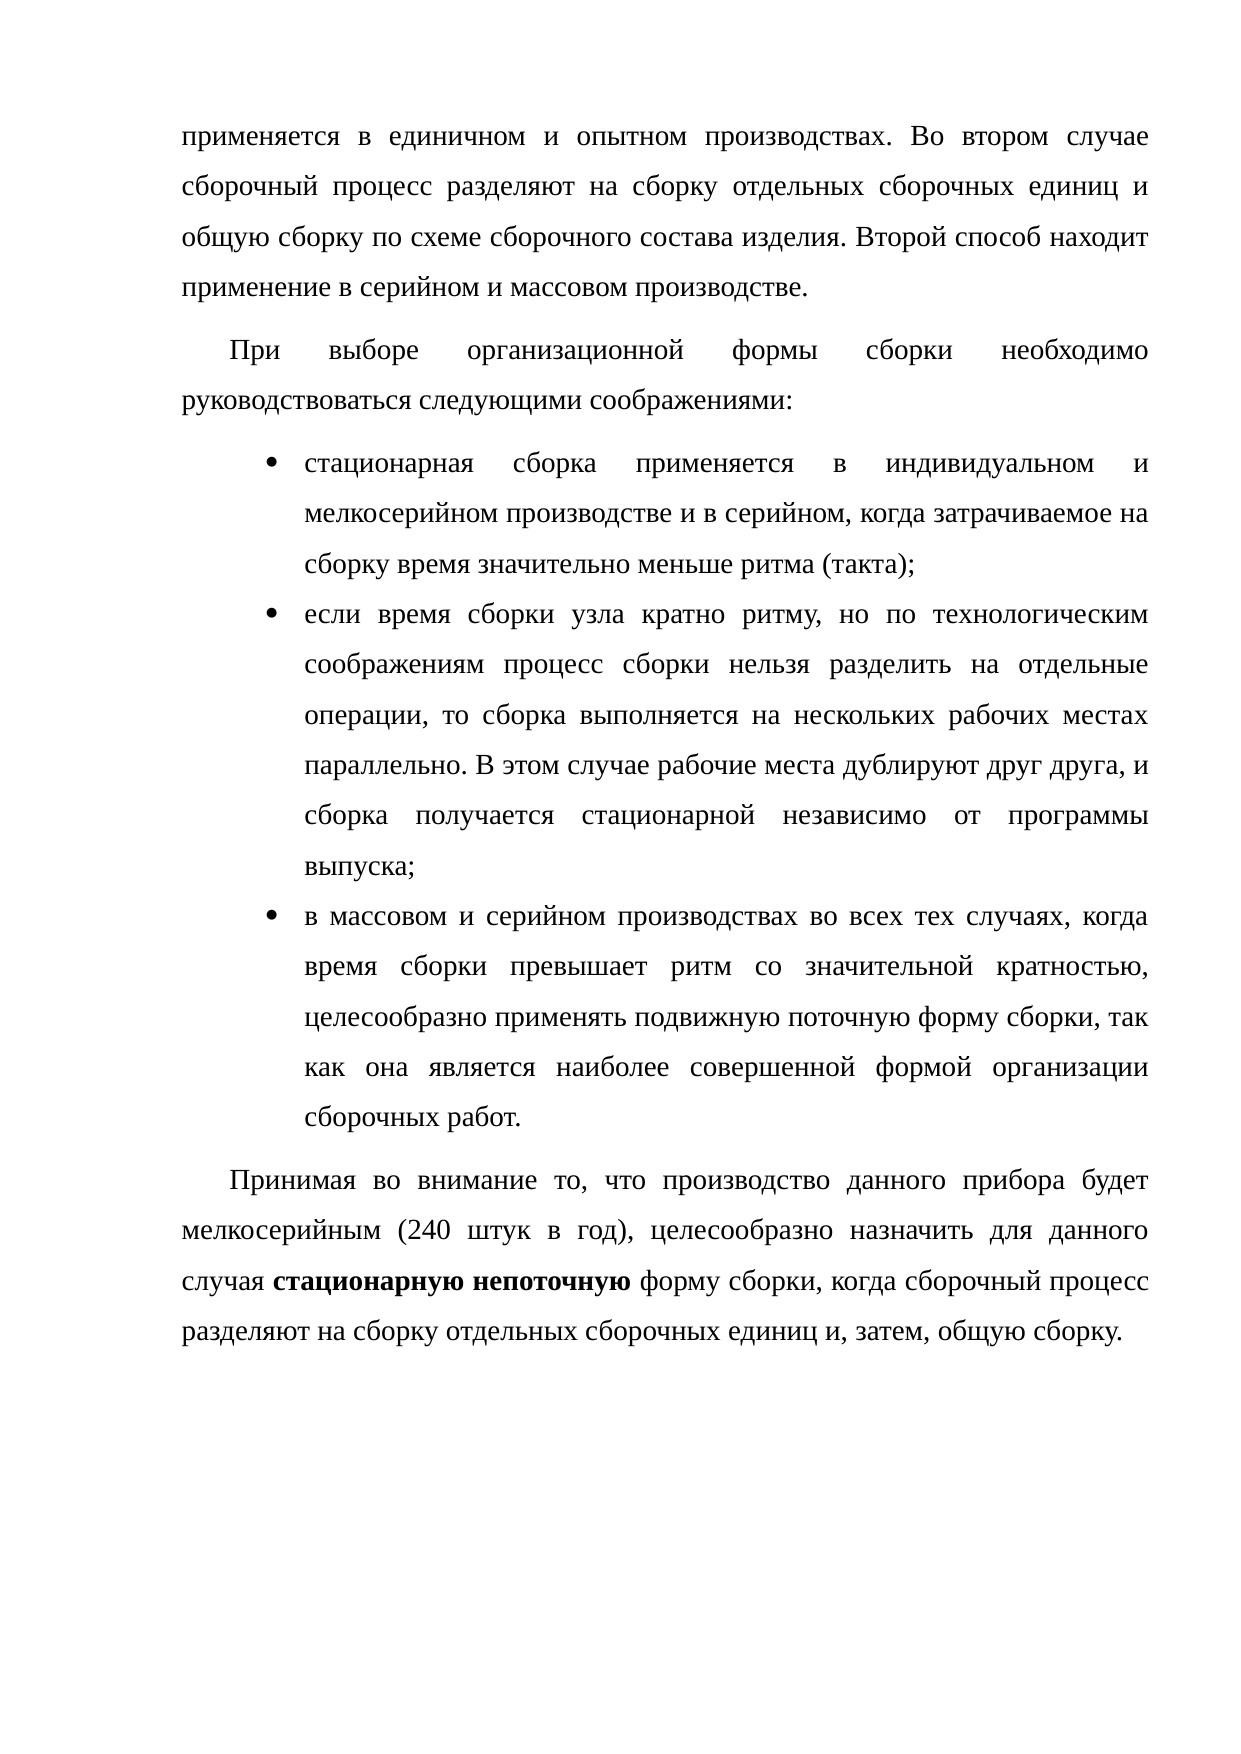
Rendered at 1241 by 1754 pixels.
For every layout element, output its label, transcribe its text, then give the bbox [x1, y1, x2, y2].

list если время сборки узла кратно ритму, но по технологическим соображениям процесс сборки нельзя разделить на отдельные операции, то сборка выполняется на нескольких рабочих местах параллельно. В этом случае рабочие места дублируют друг друга, и сборка получается стационарной независимо от программы выпуска; [267, 596, 1149, 881]
text При выборе организационной формы сборки необходимо руководствоваться следующими соображениями: [181, 332, 1149, 416]
list в массовом и серийном производствах во всех тех случаях, когда время сборки превышает ритм со значительной кратностью, целесообразно применять подвижную поточную форму сборки, так как она является наиболее совершенной формой организации сборочных работ. [267, 898, 1149, 1133]
text применяется в единичном и опытном производствах. Во втором случае сборочный процесс разделяют на сборку отдельных сборочных единиц и общую сборку по схеме сборочного состава изделия. Второй способ находит применение в серийном и массовом производстве. [181, 118, 1149, 303]
list стационарная сборка применяется в индивидуальном и мелкосерийном производстве и в серийном, когда затрачиваемое на сборку время значительно меньше ритма (такта); [267, 445, 1149, 579]
text Принимая во внимание то, что производство данного прибора будет мелкосерийным (240 штук в год), целесообразно назначить для данного случая стационарную непоточную форму сборки, когда сборочный процесс разделяют на сборку отдельных сборочных единиц и, затем, общую сборку. [181, 1162, 1149, 1347]
